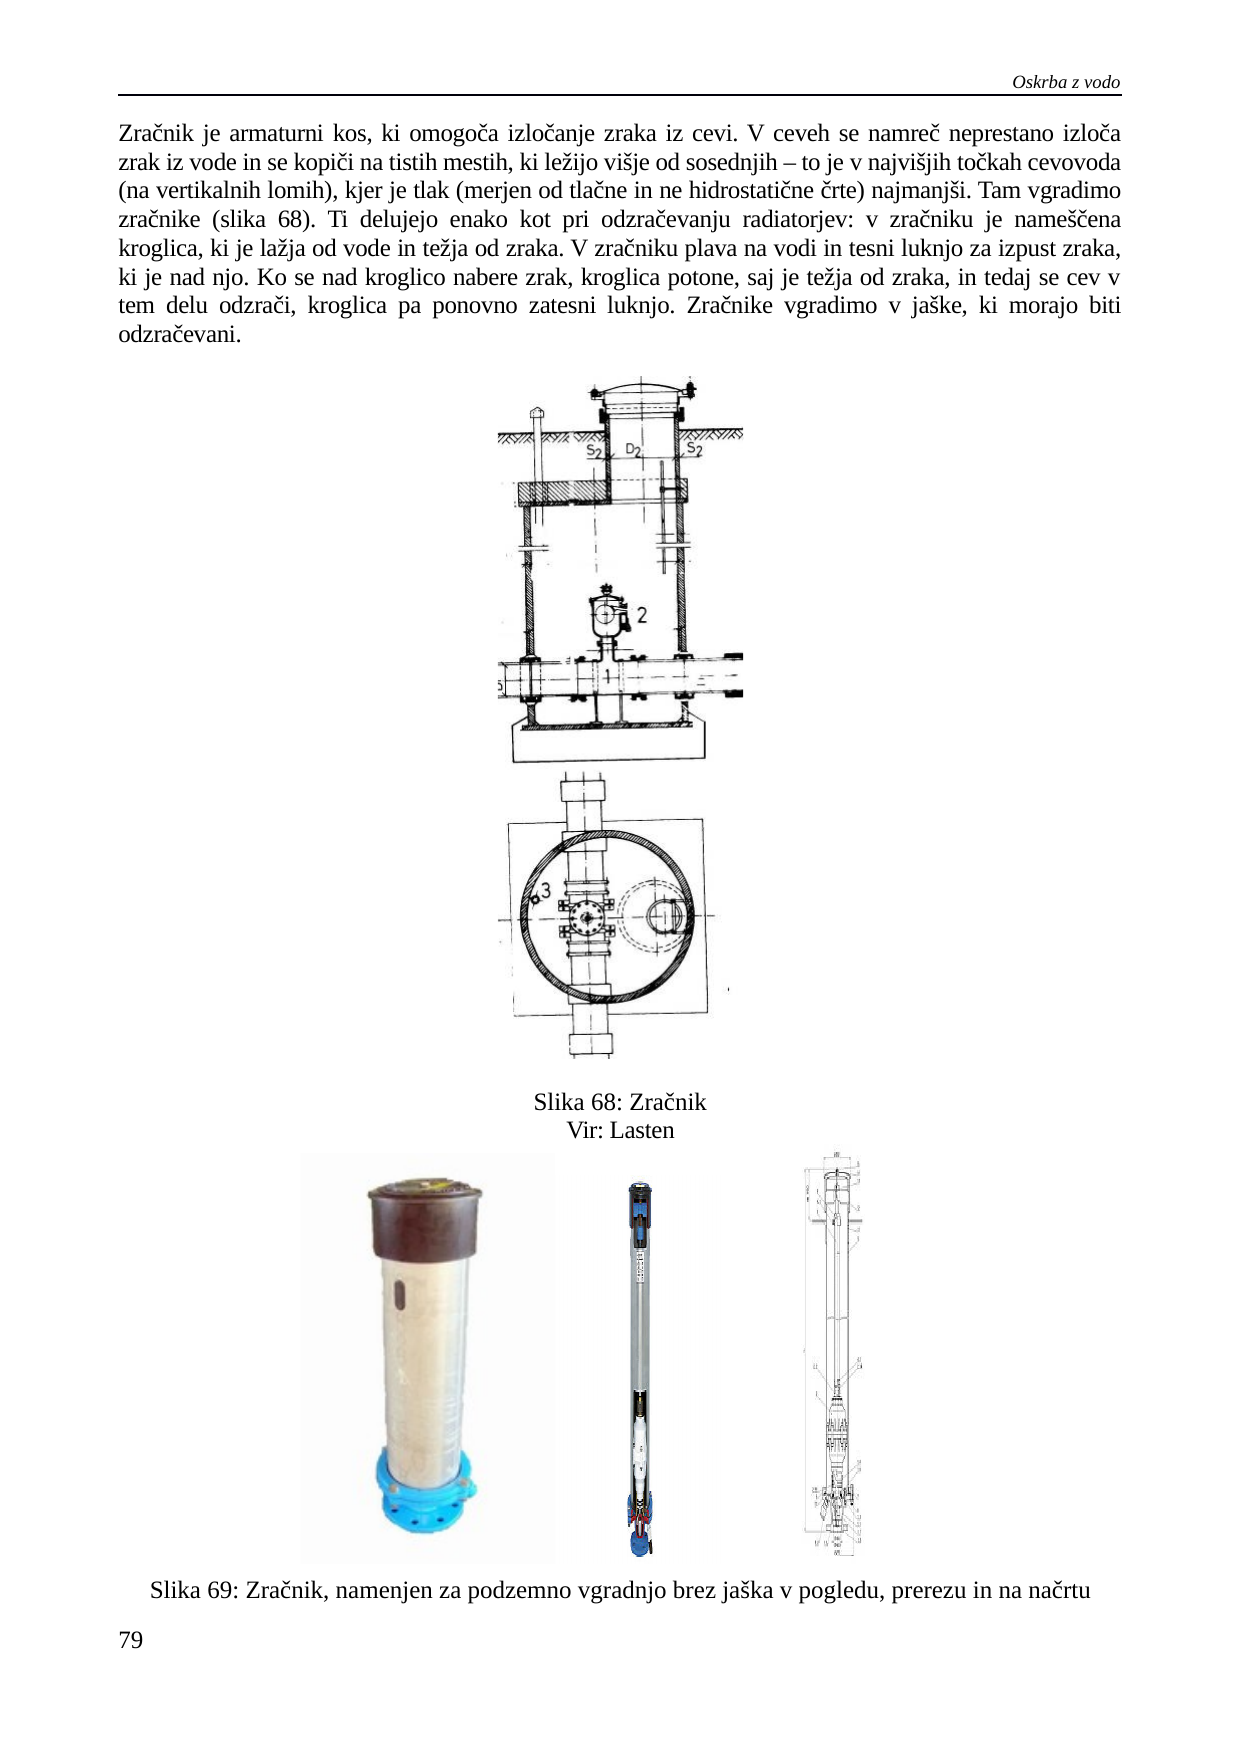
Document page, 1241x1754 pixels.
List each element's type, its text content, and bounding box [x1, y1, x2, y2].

text Slika 68: Zračnik [118, 1087, 1122, 1116]
text Slika 69: Zračnik, namenjen za podzemno vgradnjo brez jaška v pogledu, prerezu in na načrtu [118, 1576, 1122, 1604]
text Vir: Lasten [118, 1116, 1122, 1144]
picture [300, 1144, 940, 1564]
picture [497, 376, 744, 1059]
text Zračnik je armaturni kos, ki omogoča izločanje zraka iz cevi. V ceveh se namreč neprestano izloča zrak iz vode in se kopiči na tistih mestih, ki ležijo višje od sosednjih – to je v najvišjih točkah cevovoda (na vertikalnih lomih), kjer je tlak (merjen od tlačne in ne hidrostatične črte) najmanjši. Tam vgradimo zračnike (slika 68). Ti delujejo enako kot pri odzračevanju radiatorjev: v zračniku je nameščena kroglica, ki je lažja od vode in težja od zraka. V zračniku plava na vodi in tesni luknjo za izpust zraka, ki je nad njo. Ko se nad kroglico nabere zrak, kroglica potone, saj je težja od zraka, in tedaj se cev v tem delu odzrači, kroglica pa ponovno zatesni luknjo. Zračnike vgradimo v jaške, ki morajo biti odzračevani. [118, 118, 1122, 348]
